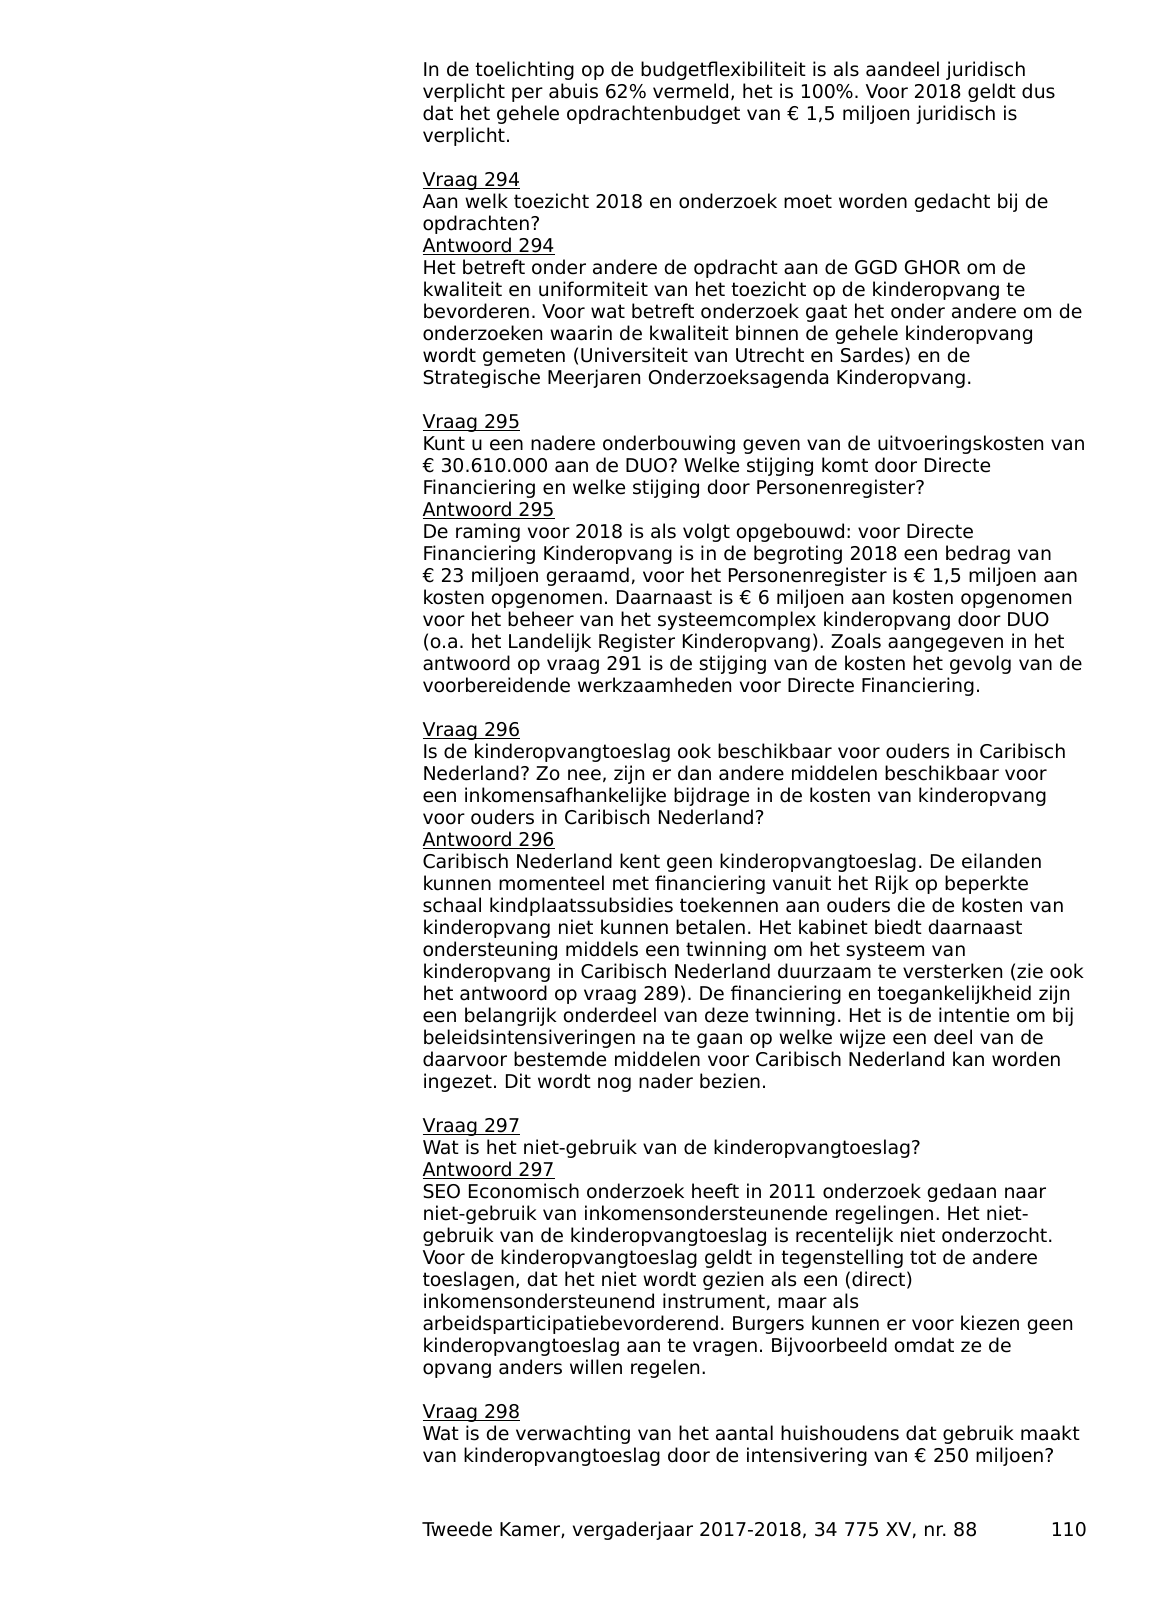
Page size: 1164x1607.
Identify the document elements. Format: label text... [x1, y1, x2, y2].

text In de toelichting op de budgetflexibiliteit is als aandeel juridisch verplicht per abuis 62% vermeld, het is 100%. Voor 2018 geldt dus dat het gehele opdrachtenbudget van € 1,5 miljoen juridisch is verplicht. [422, 59, 1087, 147]
text Wat is het niet-gebruik van de kinderopvangtoeslag? [422, 1137, 1087, 1159]
text Het betreft onder andere de opdracht aan de GGD GHOR om de kwaliteit en uniformiteit van het toezicht op de kinderopvang te bevorderen. Voor wat betreft onderzoek gaat het onder andere om de onderzoeken waarin de kwaliteit binnen de gehele kinderopvang wordt gemeten (Universiteit van Utrecht en Sardes) en de Strategische Meerjaren Onderzoeksagenda Kinderopvang. [422, 257, 1087, 389]
text Antwoord 294 [422, 235, 1087, 257]
text Vraag 295 [422, 411, 1087, 433]
text Antwoord 296 [422, 829, 1087, 851]
text Vraag 296 [422, 719, 1087, 741]
text SEO Economisch onderzoek heeft in 2011 onderzoek gedaan naar niet-gebruik van inkomensondersteunende regelingen. Het niet-gebruik van de kinderopvangtoeslag is recentelijk niet onderzocht. Voor de kinderopvangtoeslag geldt in tegenstelling tot de andere toeslagen, dat het niet wordt gezien als een (direct) inkomensondersteunend instrument, maar als arbeidsparticipatiebevorderend. Burgers kunnen er voor kiezen geen kinderopvangtoeslag aan te vragen. Bijvoorbeeld omdat ze de opvang anders willen regelen. [422, 1181, 1087, 1379]
text Vraag 294 [422, 169, 1087, 191]
text Antwoord 297 [422, 1159, 1087, 1181]
text De raming voor 2018 is als volgt opgebouwd: voor Directe Financiering Kinderopvang is in de begroting 2018 een bedrag van € 23 miljoen geraamd, voor het Personenregister is € 1,5 miljoen aan kosten opgenomen. Daarnaast is € 6 miljoen aan kosten opgenomen voor het beheer van het systeemcomplex kinderopvang door DUO (o.a. het Landelijk Register Kinderopvang). Zoals aangegeven in het antwoord op vraag 291 is de stijging van de kosten het gevolg van de voorbereidende werkzaamheden voor Directe Financiering. [422, 521, 1087, 697]
text Kunt u een nadere onderbouwing geven van de uitvoeringskosten van € 30.610.000 aan de DUO? Welke stijging komt door Directe Financiering en welke stijging door Personenregister? [422, 433, 1087, 499]
text Antwoord 295 [422, 499, 1087, 521]
text Aan welk toezicht 2018 en onderzoek moet worden gedacht bij de opdrachten? [422, 191, 1087, 235]
text Is de kinderopvangtoeslag ook beschikbaar voor ouders in Caribisch Nederland? Zo nee, zijn er dan andere middelen beschikbaar voor een inkomensafhankelijke bijdrage in de kosten van kinderopvang voor ouders in Caribisch Nederland? [422, 741, 1087, 829]
text Vraag 298 [422, 1401, 1087, 1423]
text Caribisch Nederland kent geen kinderopvangtoeslag. De eilanden kunnen momenteel met financiering vanuit het Rijk op beperkte schaal kindplaatssubsidies toekennen aan ouders die de kosten van kinderopvang niet kunnen betalen. Het kabinet biedt daarnaast ondersteuning middels een twinning om het systeem van kinderopvang in Caribisch Nederland duurzaam te versterken (zie ook het antwoord op vraag 289). De financiering en toegankelijkheid zijn een belangrijk onderdeel van deze twinning. Het is de intentie om bij beleidsintensiveringen na te gaan op welke wijze een deel van de daarvoor bestemde middelen voor Caribisch Nederland kan worden ingezet. Dit wordt nog nader bezien. [422, 851, 1087, 1093]
text Vraag 297 [422, 1115, 1087, 1137]
text Wat is de verwachting van het aantal huishoudens dat gebruik maakt van kinderopvangtoeslag door de intensivering van € 250 miljoen? [422, 1423, 1087, 1467]
